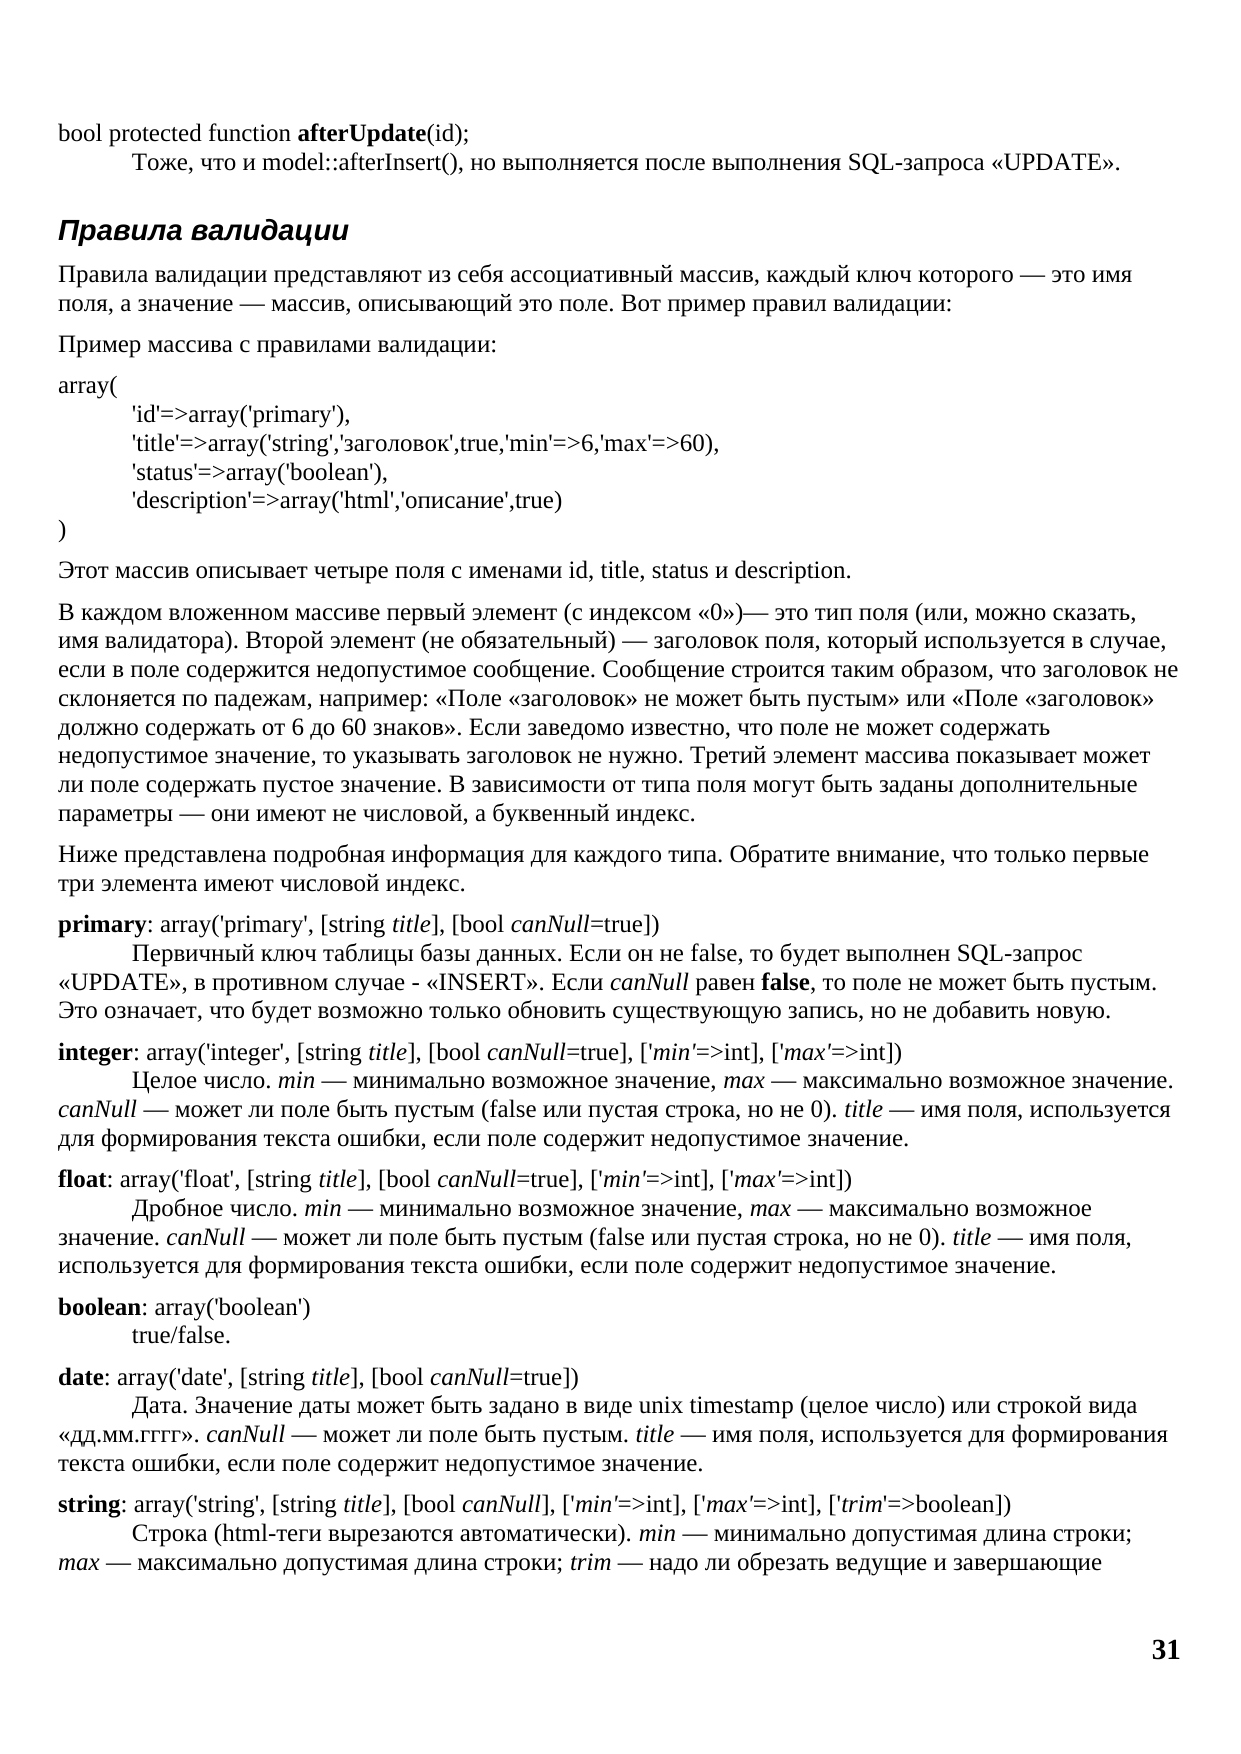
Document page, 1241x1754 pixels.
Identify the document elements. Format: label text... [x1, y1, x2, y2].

text array( 'id'=>array('primary'), 'title'=>array('string','заголовок',true,'min'=>6,'max'=>60), 'status'=>array('boolean'), 'description'=>array('html','описание',true) ) [58, 370, 1181, 543]
text Ниже представлена подробная информация для каждого типа. Обратите внимание, что только первые три элемента имеют числовой индекс. [58, 839, 1181, 897]
text Правила валидации представляют из себя ассоциативный массив, каждый ключ которого — это имя поля, а значение — массив, описывающий это поле. Вот пример правил валидации: [58, 259, 1181, 317]
text bool protected function afterUpdate(id); Тоже, что и model::afterInsert(), но выполняется после выполнения SQL-запроса «UPDATE». [58, 118, 1181, 176]
text float: array('float', [string title], [bool canNull=true], ['min'=>int], ['max'=>int]) Дробное число. min — минимально возможное значение, max — максимально возможное значение. canNull — может ли поле быть пустым (false или пустая строка, но не 0). title — имя поля, используется для формирования текста ошибки, если поле содержит недопустимое значение. [58, 1164, 1181, 1279]
text Этот массив описывает четыре поля с именами id, title, status и description. [58, 555, 1181, 584]
text boolean: array('boolean') true/false. [58, 1292, 1181, 1349]
text date: array('date', [string title], [bool canNull=true]) Дата. Значение даты может быть задано в виде unix timestamp (целое число) или строкой вида «дд.мм.гггг». canNull — может ли поле быть пустым. title — имя поля, используется для формирования текста ошибки, если поле содержит недопустимое значение. [58, 1362, 1181, 1477]
subtitle Правила валидации [58, 213, 1181, 247]
text В каждом вложенном массиве первый элемент (с индексом «0»)— это тип поля (или, можно сказать, имя валидатора). Второй элемент (не обязательный) — заголовок поля, который используется в случае, если в поле содержится недопустимое сообщение. Сообщение строится таким образом, что заголовок не склоняется по падежам, например: «Поле «заголовок» не может быть пустым» или «Поле «заголовок» должно содержать от 6 до 60 знаков». Если заведомо известно, что поле не может содержать недопустимое значение, то указывать заголовок не нужно. Третий элемент массива показывает может ли поле содержать пустое значение. В зависимости от типа поля могут быть заданы дополнительные параметры — они имеют не числовой, а буквенный индекс. [58, 597, 1181, 827]
text integer: array('integer', [string title], [bool canNull=true], ['min'=>int], ['max'=>int]) Целое число. min — минимально возможное значение, max — максимально возможное значение. canNull — может ли поле быть пустым (false или пустая строка, но не 0). title — имя поля, используется для формирования текста ошибки, если поле содержит недопустимое значение. [58, 1037, 1181, 1152]
text string: array('string', [string title], [bool canNull], ['min'=>int], ['max'=>int], ['trim'=>boolean]) Строка (html-теги вырезаются автоматически). min — минимально допустимая длина строки; max — максимально допустимая длина строки; trim — надо ли обрезать ведущие и завершающие [58, 1489, 1181, 1575]
text Пример массива с правилами валидации: [58, 329, 1181, 358]
text primary: array('primary', [string title], [bool canNull=true]) Первичный ключ таблицы базы данных. Если он не false, то будет выполнен SQL-запрос «UPDATE», в противном случае - «INSERT». Если canNull равен false, то поле не может быть пустым. Это означает, что будет возможно только обновить существующую запись, но не добавить новую. [58, 909, 1181, 1024]
